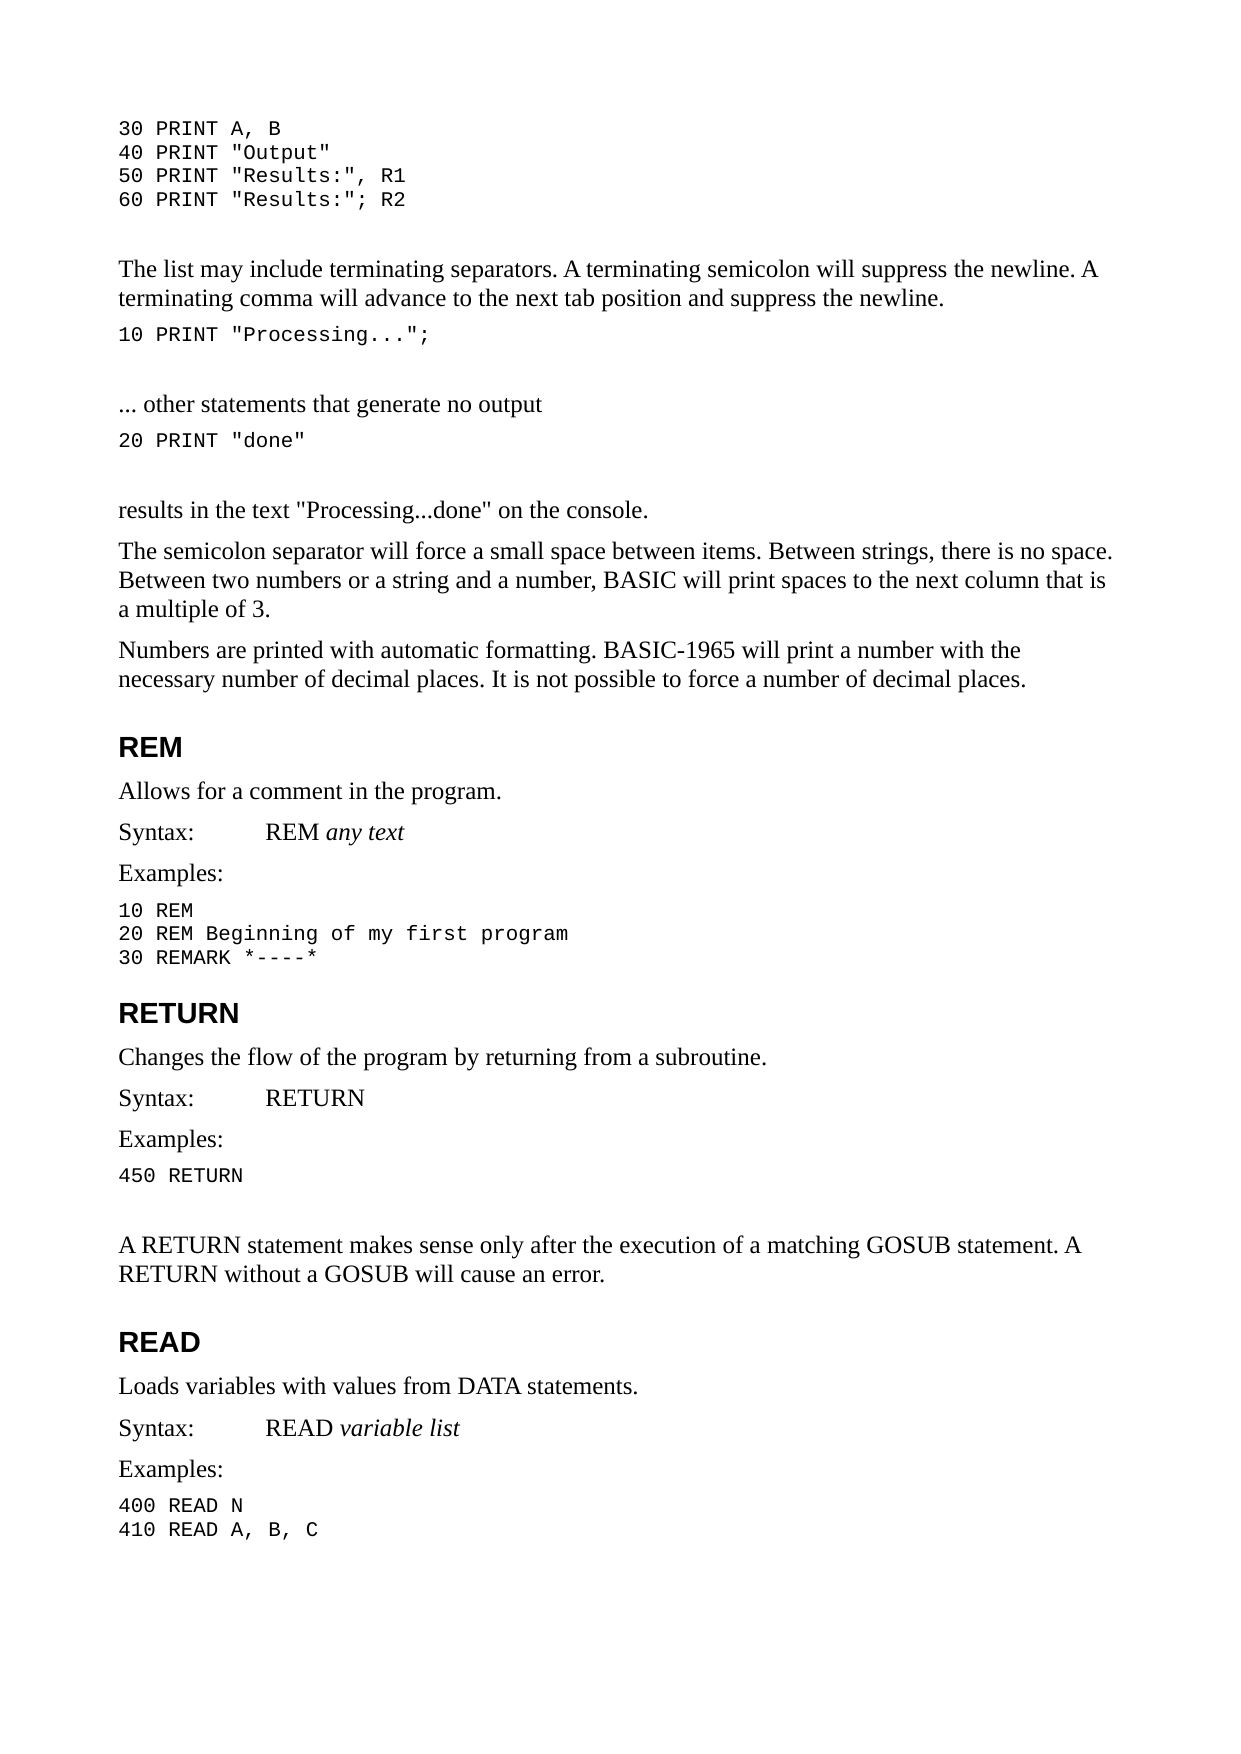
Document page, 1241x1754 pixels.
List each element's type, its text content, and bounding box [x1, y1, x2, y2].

subtitle REM [118, 730, 1122, 763]
text Syntax: READ variable list [118, 1413, 1122, 1441]
text 40 PRINT "Output" [118, 142, 1122, 165]
text Examples: [118, 858, 1122, 887]
text The list may include terminating separators. A terminating semicolon will suppress the newline. A terminating comma will advance to the next tab position and suppress the newline. [118, 254, 1122, 311]
text results in the text "Processing...done" on the console. [118, 495, 1122, 524]
text 400 READ N [118, 1495, 1122, 1519]
text 10 REM [118, 900, 1122, 923]
text Changes the flow of the program by returning from a subroutine. [118, 1042, 1122, 1071]
text A RETURN statement makes sense only after the execution of a matching GOSUB statement. A RETURN without a GOSUB will cause an error. [118, 1230, 1122, 1288]
subtitle READ [118, 1325, 1122, 1359]
text 50 PRINT "Results:", R1 [118, 165, 1122, 189]
text 60 PRINT "Results:"; R2 [118, 189, 1122, 213]
text Loads variables with values from DATA statements. [118, 1371, 1122, 1400]
text Examples: [118, 1454, 1122, 1483]
text 10 PRINT "Processing..."; [118, 324, 1122, 348]
text 30 PRINT A, B [118, 118, 1122, 142]
text Syntax: RETURN [118, 1083, 1122, 1112]
text 30 REMARK *----* [118, 947, 1122, 971]
text Allows for a comment in the program. [118, 776, 1122, 805]
text Examples: [118, 1124, 1122, 1153]
text 410 READ A, B, C [118, 1519, 1122, 1542]
text Numbers are printed with automatic formatting. BASIC-1965 will print a number with the necessary number of decimal places. It is not possible to force a number of decimal places. [118, 635, 1122, 692]
text 450 RETURN [118, 1166, 1122, 1189]
text 20 PRINT "done" [118, 430, 1122, 454]
text ... other statements that generate no output [118, 389, 1122, 418]
subtitle RETURN [118, 996, 1122, 1029]
text The semicolon separator will force a small space between items. Between strings, there is no space. Between two numbers or a string and a number, BASIC will print spaces to the next column that is a multiple of 3. [118, 536, 1122, 622]
text 20 REM Beginning of my first program [118, 923, 1122, 947]
text Syntax: REM any text [118, 817, 1122, 846]
